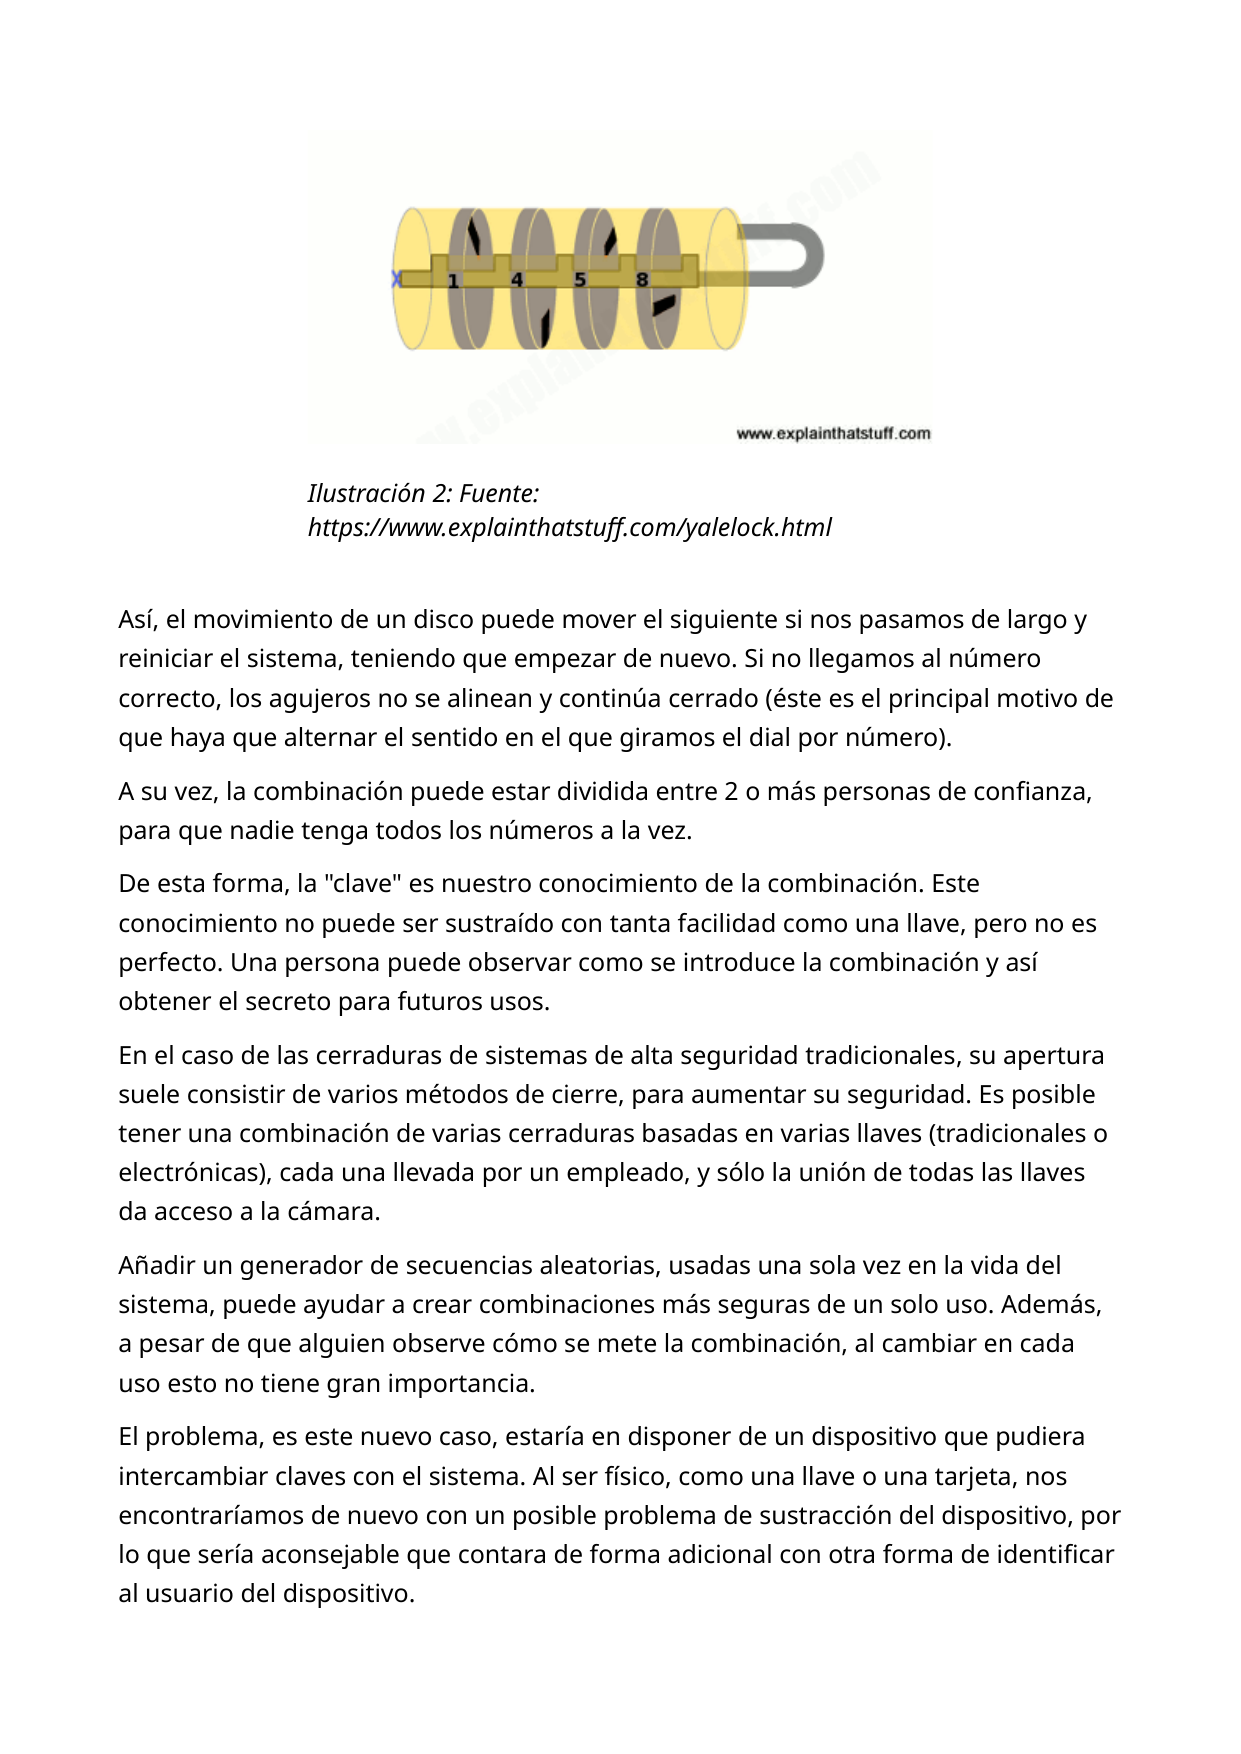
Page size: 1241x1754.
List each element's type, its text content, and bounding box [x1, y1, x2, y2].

text Añadir un generador de secuencias aleatorias, usadas una sola vez en la vida del sistema, puede ayudar a crear combinaciones más seguras de un solo uso. Además, a pesar de que alguien observe cómo se mete la combinación, al cambiar en cada uso esto no tiene gran importancia. [118, 1248, 1122, 1399]
text Ilustración 2: Fuente: https://www.explainthatstuff.com/yalelock.html [308, 444, 933, 544]
text Así, el movimiento de un disco puede mover el siguiente si nos pasamos de largo y reiniciar el sistema, teniendo que empezar de nuevo. Si no llegamos al número correcto, los agujeros no se alinean y continúa cerrado (éste es el principal motivo de que haya que alternar el sentido en el que giramos el dial por número). [118, 602, 1122, 753]
text El problema, es este nuevo caso, estaría en disponer de un dispositivo que pudiera intercambiar claves con el sistema. Al ser físico, como una llave o una tarjeta, nos encontraríamos de nuevo con un posible problema de sustracción del dispositivo, por lo que sería aconsejable que contara de forma adicional con otra forma de identificar al usuario del dispositivo. [118, 1419, 1122, 1610]
picture [307, 130, 933, 444]
text En el caso de las cerraduras de sistemas de alta seguridad tradicionales, su apertura suele consistir de varios métodos de cierre, para aumentar su seguridad. Es posible tener una combinación de varias cerraduras basadas en varias llaves (tradicionales o electrónicas), cada una llevada por un empleado, y sólo la unión de todas las llaves da acceso a la cámara. [118, 1037, 1122, 1228]
text A su vez, la combinación puede estar dividida entre 2 o más personas de confianza, para que nadie tenga todos los números a la vez. [118, 773, 1122, 846]
text De esta forma, la "clave" es nuestro conocimiento de la combinación. Este conocimiento no puede ser sustraído con tanta facilidad como una llave, pero no es perfecto. Una persona puede observar como se introduce la combinación y así obtener el secreto para futuros usos. [118, 866, 1122, 1018]
